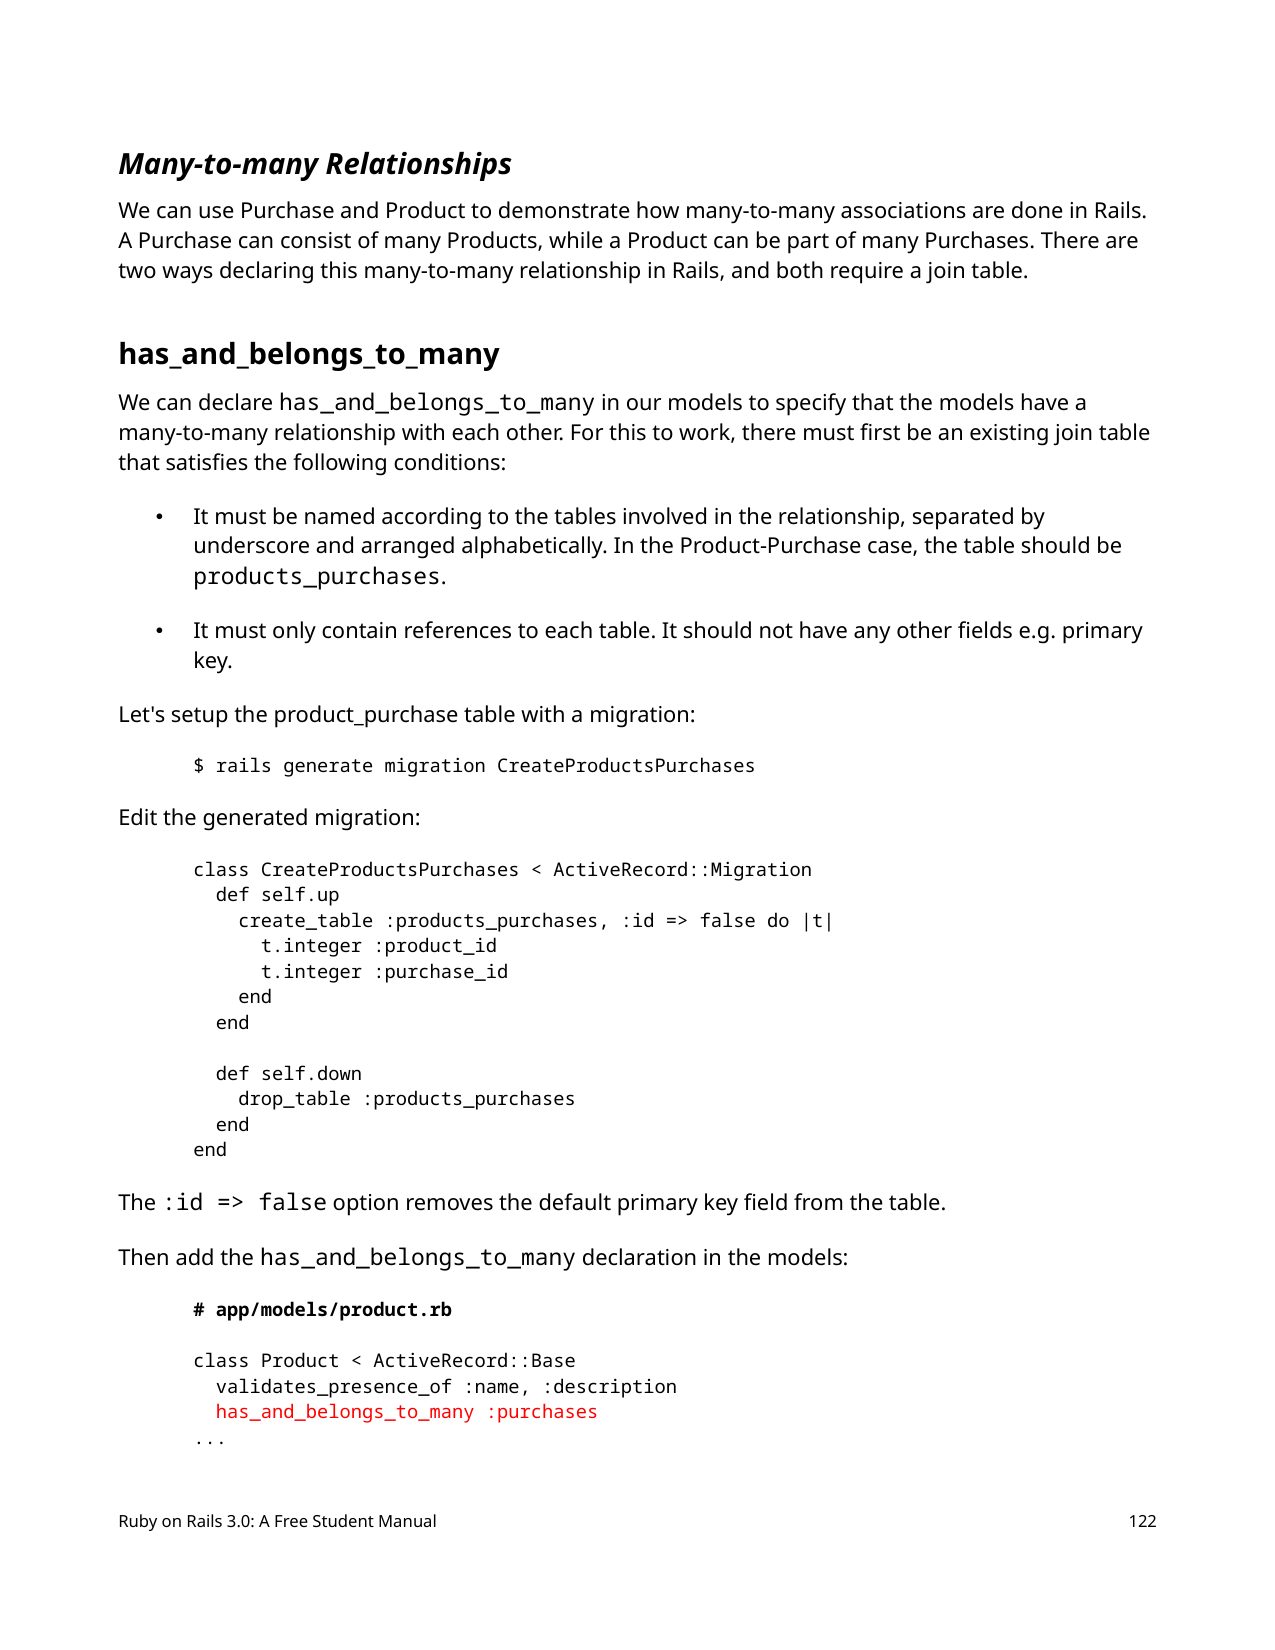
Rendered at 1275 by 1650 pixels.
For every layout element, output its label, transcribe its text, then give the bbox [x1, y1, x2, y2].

text class CreateProductsPurchases < ActiveRecord::Migration def self.up create_table :products_purchases, :id => false do |t| t.integer :product_id t.integer :purchase_id end end def self.down drop_table :products_purchases end end [193, 856, 1157, 1162]
text Then add the has_and_belongs_to_many declaration in the models: [118, 1241, 1157, 1273]
text The :id => false option removes the default primary key field from the table. [118, 1186, 1157, 1217]
text # app/models/product.rb class Product < ActiveRecord::Base validates_presence_of :name, :description has_and_belongs_to_many :purchases ... [193, 1297, 1157, 1450]
subtitle Many-to-many Relationships [118, 143, 1157, 183]
subtitle has_and_belongs_to_many [118, 334, 1157, 373]
list It must only contain references to each table. It should not have any other fields e.g. primary key. [156, 615, 1157, 675]
text $ rails generate migration CreateProductsPurchases [193, 753, 1157, 778]
list It must be named according to the tables involved in the relationship, separated by underscore and arranged alphabetically. In the Product-Purchase case, the table should be products_purchases. [156, 501, 1157, 591]
text We can use Purchase and Product to demonstrate how many-to-many associations are done in Rails. A Purchase can consist of many Products, while a Product can be part of many Purchases. There are two ways declaring this many-to-many relationship in Rails, and both require a join table. [118, 195, 1157, 285]
text We can declare has_and_belongs_to_many in our models to specify that the models have a many-to-many relationship with each other. For this to work, there must first be an existing join table that satisfies the following conditions: [118, 386, 1157, 477]
text Edit the generated migration: [118, 802, 1157, 832]
text Let's setup the product_purchase table with a migration: [118, 699, 1157, 729]
